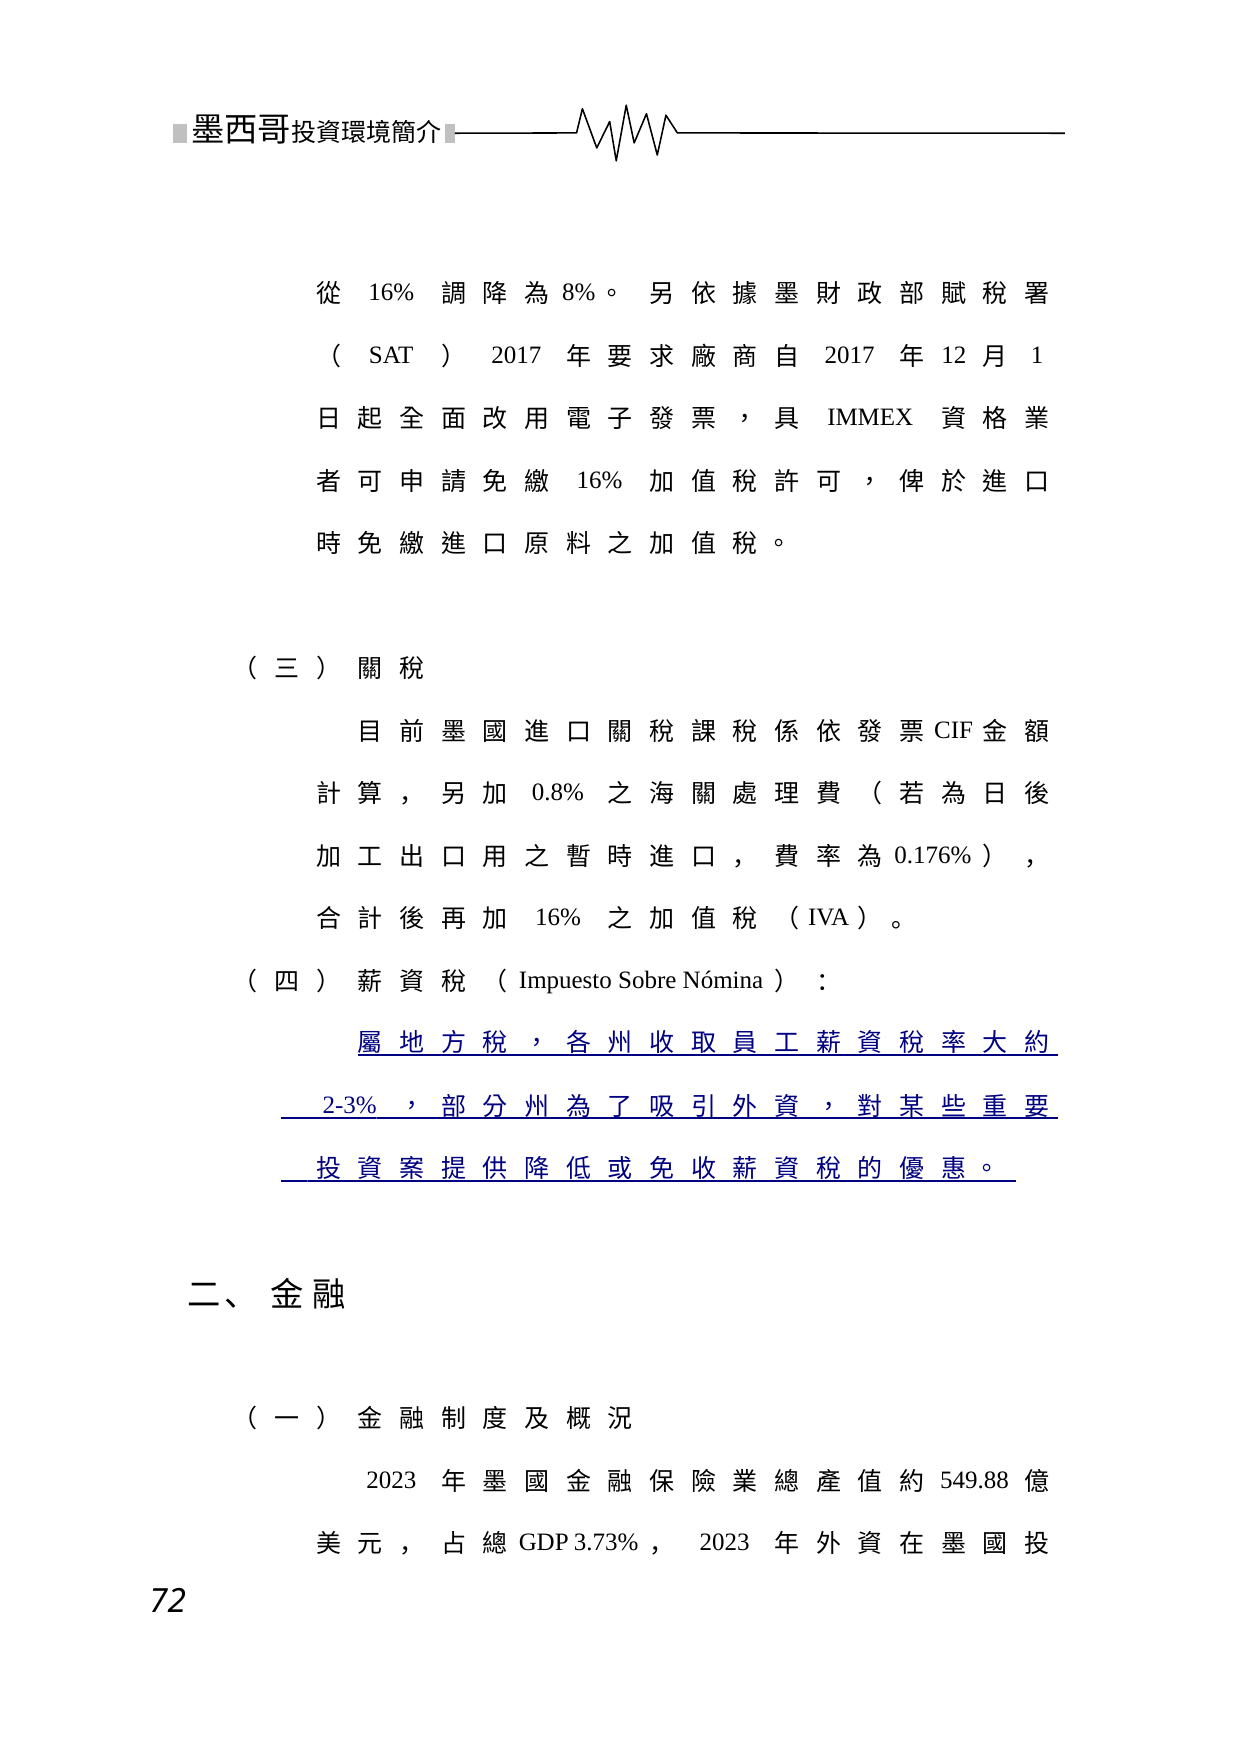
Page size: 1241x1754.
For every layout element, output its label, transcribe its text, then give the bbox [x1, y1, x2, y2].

text （三）關稅 [207, 625, 1058, 688]
text （四）薪資稅（Impuesto Sobre Nómina）： [207, 938, 1058, 1000]
text 屬地方稅，各州收取員工薪資稅率大約2-3%，部分州為了吸引外資，對某些重要 [281, 1000, 1058, 1117]
text 二、金融 [183, 1250, 1058, 1313]
text 投資案提供降低或免收薪資稅的優惠。 [281, 1119, 1058, 1188]
text 從16%調降為8%。另依據墨財政部賦稅署（SAT）2017年要求廠商自2017年12月1日起全面改用電子發票，具IMMEX資格業者可申請免繳16%加值稅許可，俾於進口時免繳進口原料之加值稅。 [281, 250, 1058, 563]
text （一）金融制度及概況 [207, 1375, 1058, 1438]
text 目前墨國進口關稅課稅係依發票CIF金額計算，另加0.8%之海關處理費（若為日後加工出口用之暫時進口，費率為0.176%），合計後再加16%之加值稅（IVA）。 [281, 688, 1058, 938]
text 2023年墨國金融保險業總產值約549.88億美元，占總GDP 3.73%，2023年外資在墨國投 [281, 1438, 1058, 1563]
